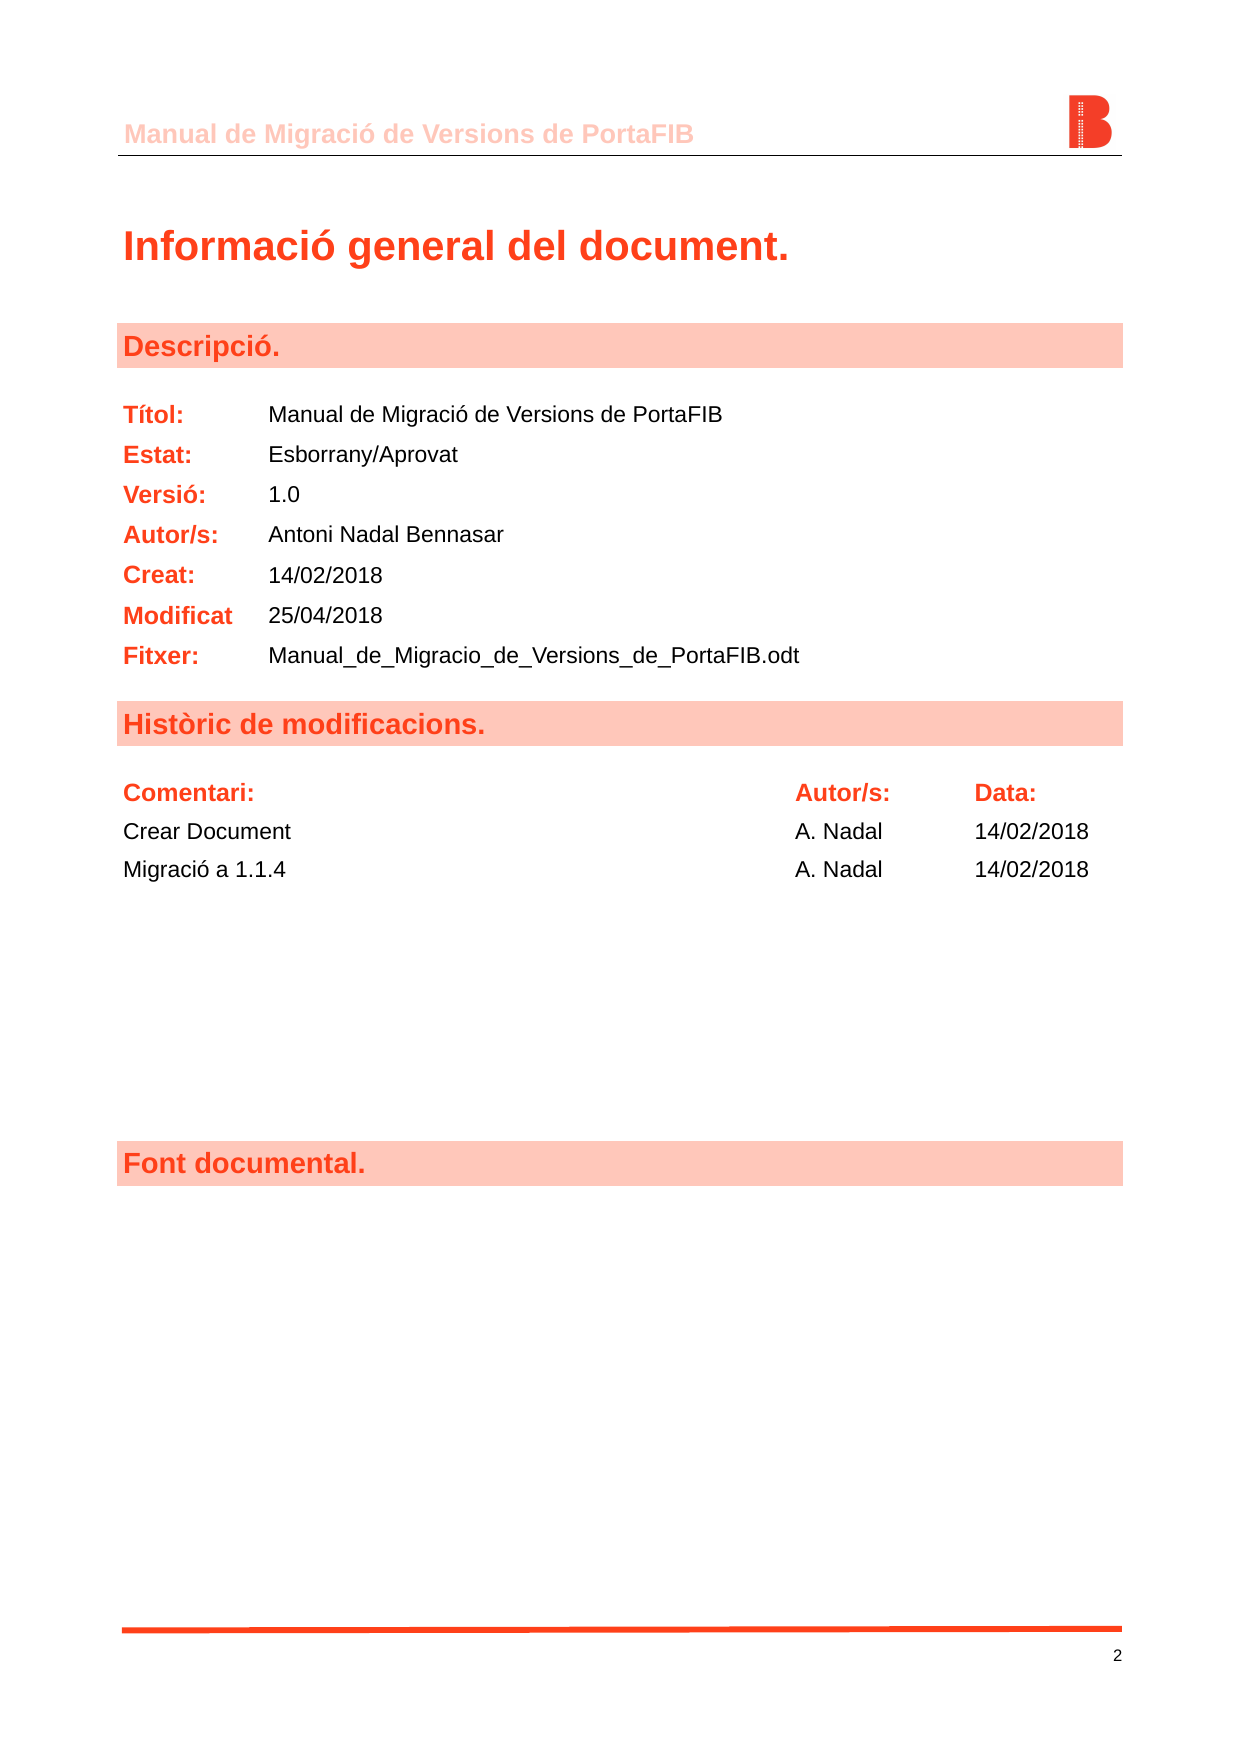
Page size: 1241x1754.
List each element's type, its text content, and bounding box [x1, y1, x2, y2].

table_cell [117, 1115, 1123, 1141]
table_cell [969, 1001, 1123, 1039]
table_cell Crear Document [117, 812, 789, 850]
table_cell [789, 964, 969, 1001]
table_cell Històric de modificacions. [117, 701, 1123, 746]
table_cell [117, 1001, 789, 1039]
table_cell Esborrany/Aprovat [262, 434, 1123, 474]
table_cell [117, 1077, 789, 1115]
table_cell [789, 926, 969, 963]
table_cell [969, 926, 1123, 963]
table_cell [117, 368, 1123, 394]
table_cell Creat: [117, 555, 262, 595]
table_cell A. Nadal [789, 812, 969, 850]
table_cell [117, 1211, 1123, 1249]
table_cell [117, 1186, 1123, 1211]
table_cell [117, 888, 789, 926]
table_cell Modificat [117, 595, 262, 635]
table_cell Data: [969, 772, 1123, 812]
table_cell Autor/s: [789, 772, 969, 812]
table_cell [969, 1077, 1123, 1115]
table_cell [789, 1001, 969, 1039]
table_cell [117, 926, 789, 963]
table_cell [969, 1039, 1123, 1077]
table_cell Títol: [117, 394, 262, 434]
table_cell Fitxer: [117, 635, 262, 675]
table_cell [117, 1289, 1123, 1327]
table_cell [117, 964, 789, 1001]
table_cell [789, 888, 969, 926]
table_header Informació general del document. [117, 216, 1123, 323]
table_cell 25/04/2018 [262, 595, 1123, 635]
table_cell [117, 675, 1123, 701]
table_cell 1.0 [262, 474, 1123, 514]
table_cell 14/02/2018 [969, 812, 1123, 850]
table_cell Manual de Migració de Versions de PortaFIB [262, 394, 1123, 434]
table_cell [789, 1039, 969, 1077]
table_cell Manual_de_Migracio_de_Versions_de_PortaFIB.odt [262, 635, 1123, 675]
table_cell [117, 1039, 789, 1077]
table_cell [117, 1327, 1123, 1365]
table_cell Antoni Nadal Bennasar [262, 515, 1123, 555]
table_cell [117, 746, 1123, 772]
table_cell A. Nadal [789, 850, 969, 888]
picture [1063, 94, 1117, 150]
table_cell [789, 1077, 969, 1115]
table_cell Versió: [117, 474, 262, 514]
table_cell [969, 888, 1123, 926]
table_cell Comentari: [117, 772, 789, 812]
table_cell Migració a 1.1.4 [117, 850, 789, 888]
table_cell Autor/s: [117, 515, 262, 555]
table_cell Font documental. [117, 1141, 1123, 1186]
table_cell 14/02/2018 [969, 850, 1123, 888]
table_cell Descripció. [117, 323, 1123, 368]
table_cell 14/02/2018 [262, 555, 1123, 595]
table_cell Estat: [117, 434, 262, 474]
table_cell [969, 964, 1123, 1001]
table_cell [117, 1249, 1123, 1289]
